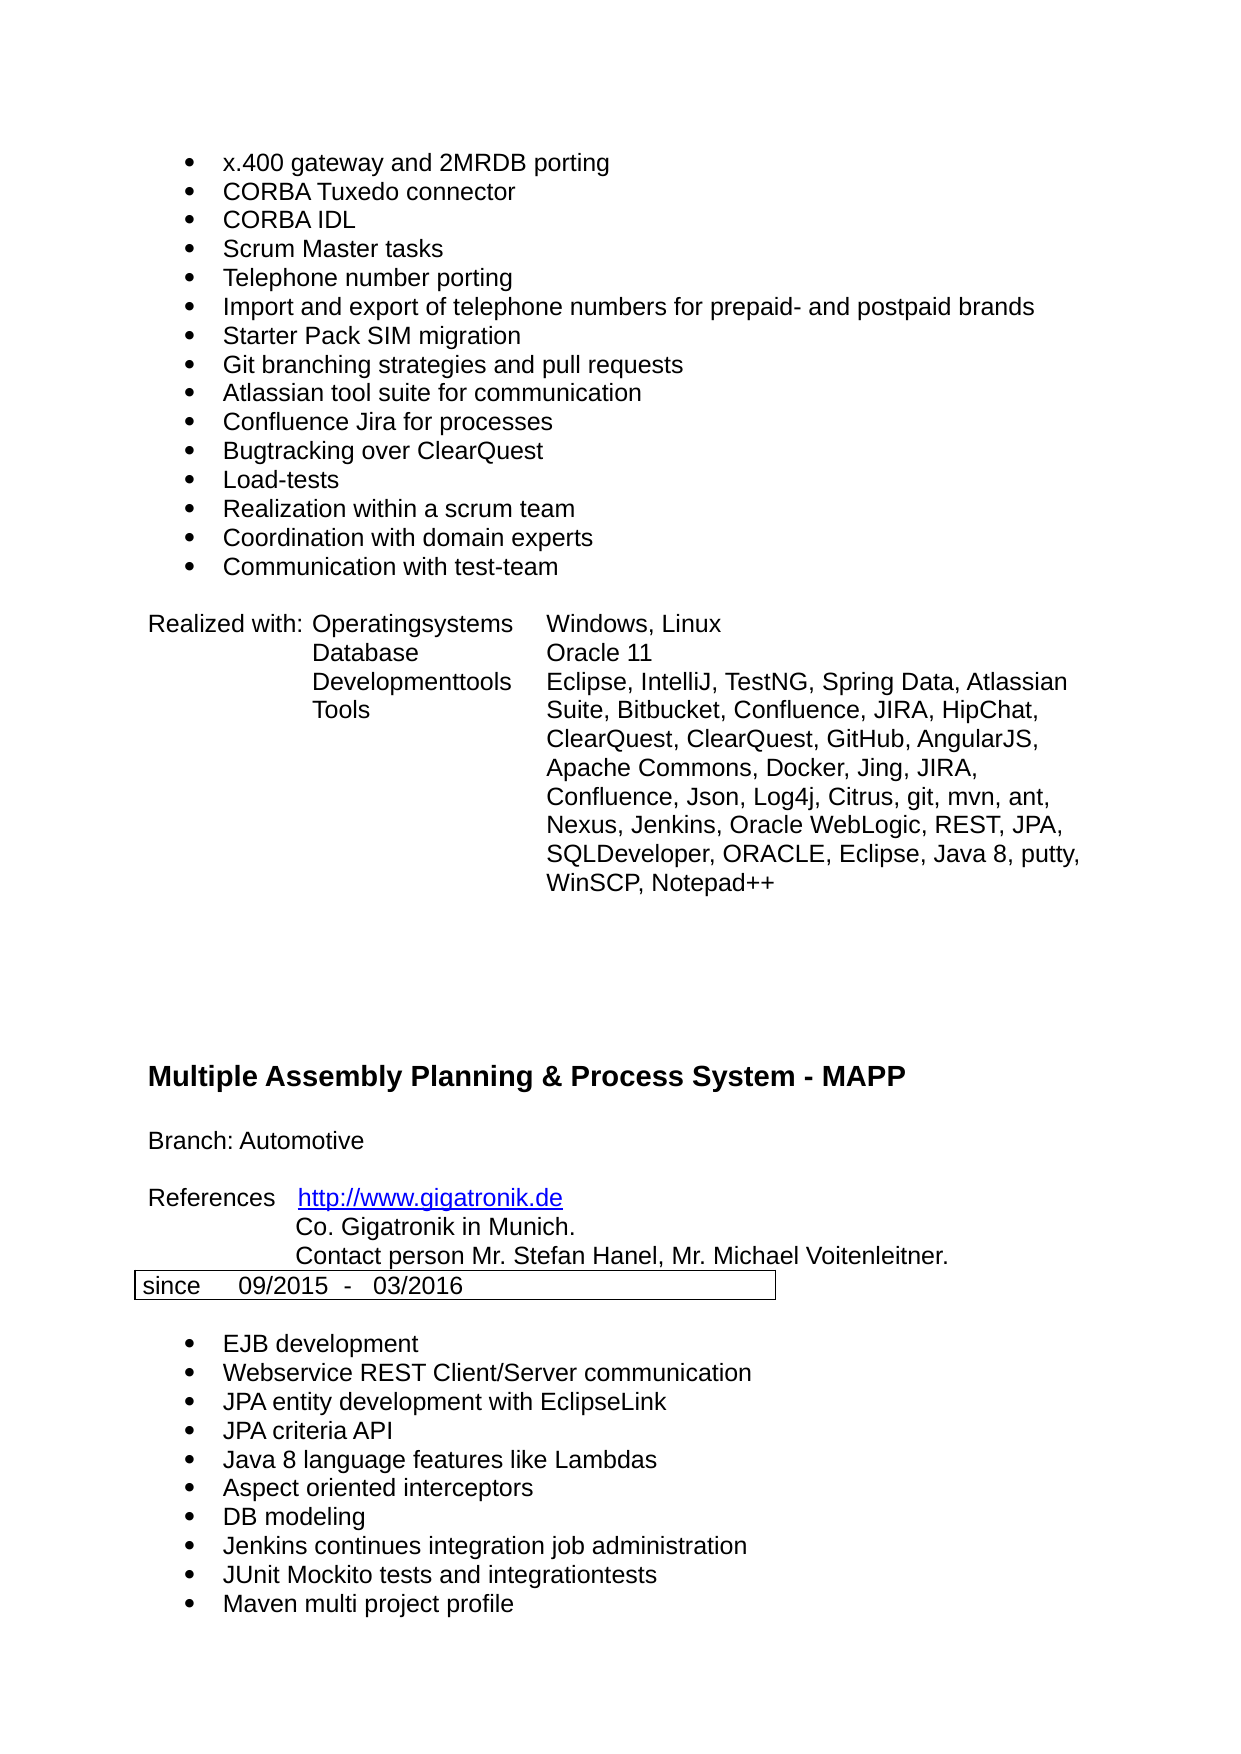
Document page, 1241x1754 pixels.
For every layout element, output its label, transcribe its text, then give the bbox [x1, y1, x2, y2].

table_cell Oracle 11 [543, 638, 1089, 667]
list Aspect oriented interceptors [185, 1473, 1104, 1502]
list Jenkins continues integration job administration [185, 1531, 1104, 1560]
table_header Realized with: [145, 609, 309, 638]
list JPA entity development with EclipseLink [185, 1387, 1104, 1416]
table_header [617, 1271, 775, 1299]
list JPA criteria API [185, 1416, 1104, 1444]
table_cell [145, 638, 309, 667]
text References http://www.gigatronik.de [148, 1183, 1104, 1212]
list Communication with test-team [185, 552, 1104, 580]
list EJB development [185, 1329, 1104, 1358]
list JUnit Mockito tests and integrationtests [185, 1560, 1104, 1589]
list DB modeling [185, 1502, 1104, 1531]
list Load-tests [185, 465, 1104, 494]
list Java 8 language features like Lambdas [185, 1444, 1104, 1473]
list Atlassian tool suite for communication [185, 378, 1104, 407]
table_header 09/2015 [231, 1271, 336, 1299]
text Branch: Automotive [148, 1126, 1104, 1154]
subtitle Multiple Assembly Planning & Process System - MAPP [148, 1059, 1104, 1092]
list x.400 gateway and 2MRDB porting [185, 148, 1104, 176]
list Bugtracking over ClearQuest [185, 436, 1104, 465]
list Realization within a scrum team [185, 494, 1104, 523]
table_header since [136, 1271, 231, 1299]
text Contact person Mr. Stefan Hanel, Mr. Michael Voitenleitner. [221, 1241, 1104, 1269]
table_cell Developmenttools Tools [309, 667, 543, 897]
table_header [484, 1271, 617, 1299]
list Maven multi project profile [185, 1589, 1104, 1618]
table_cell Database [309, 638, 543, 667]
table_header Windows, Linux [543, 609, 1089, 638]
table_header - [336, 1271, 366, 1299]
list Import and export of telephone numbers for prepaid- and postpaid brands [185, 292, 1104, 321]
table_header 03/2016 [366, 1271, 484, 1299]
list Scrum Master tasks [185, 234, 1104, 263]
list Telephone number porting [185, 263, 1104, 292]
list CORBA IDL [185, 205, 1104, 234]
table_cell Eclipse, IntelliJ, TestNG, Spring Data, Atlassian Suite, Bitbucket, Confluence, JIRA, HipChat, ClearQuest, ClearQuest, GitHub, AngularJS, Apache Commons, Docker, Jing, JIRA, Confluence, Json, Log4j, Citrus, git, mvn, ant, Nexus, Jenkins, Oracle WebLogic, REST, JPA, SQLDeveloper, ORACLE, Eclipse, Java 8, putty, WinSCP, Notepad++ [543, 667, 1089, 897]
table_header Operatingsystems [309, 609, 543, 638]
list Starter Pack SIM migration [185, 321, 1104, 349]
list Coordination with domain experts [185, 523, 1104, 552]
list Webservice REST Client/Server communication [185, 1358, 1104, 1387]
list Git branching strategies and pull requests [185, 349, 1104, 378]
list Confluence Jira for processes [185, 407, 1104, 436]
text Co. Gigatronik in Munich. [221, 1212, 1104, 1241]
table_cell [145, 667, 309, 897]
list CORBA Tuxedo connector [185, 176, 1104, 205]
